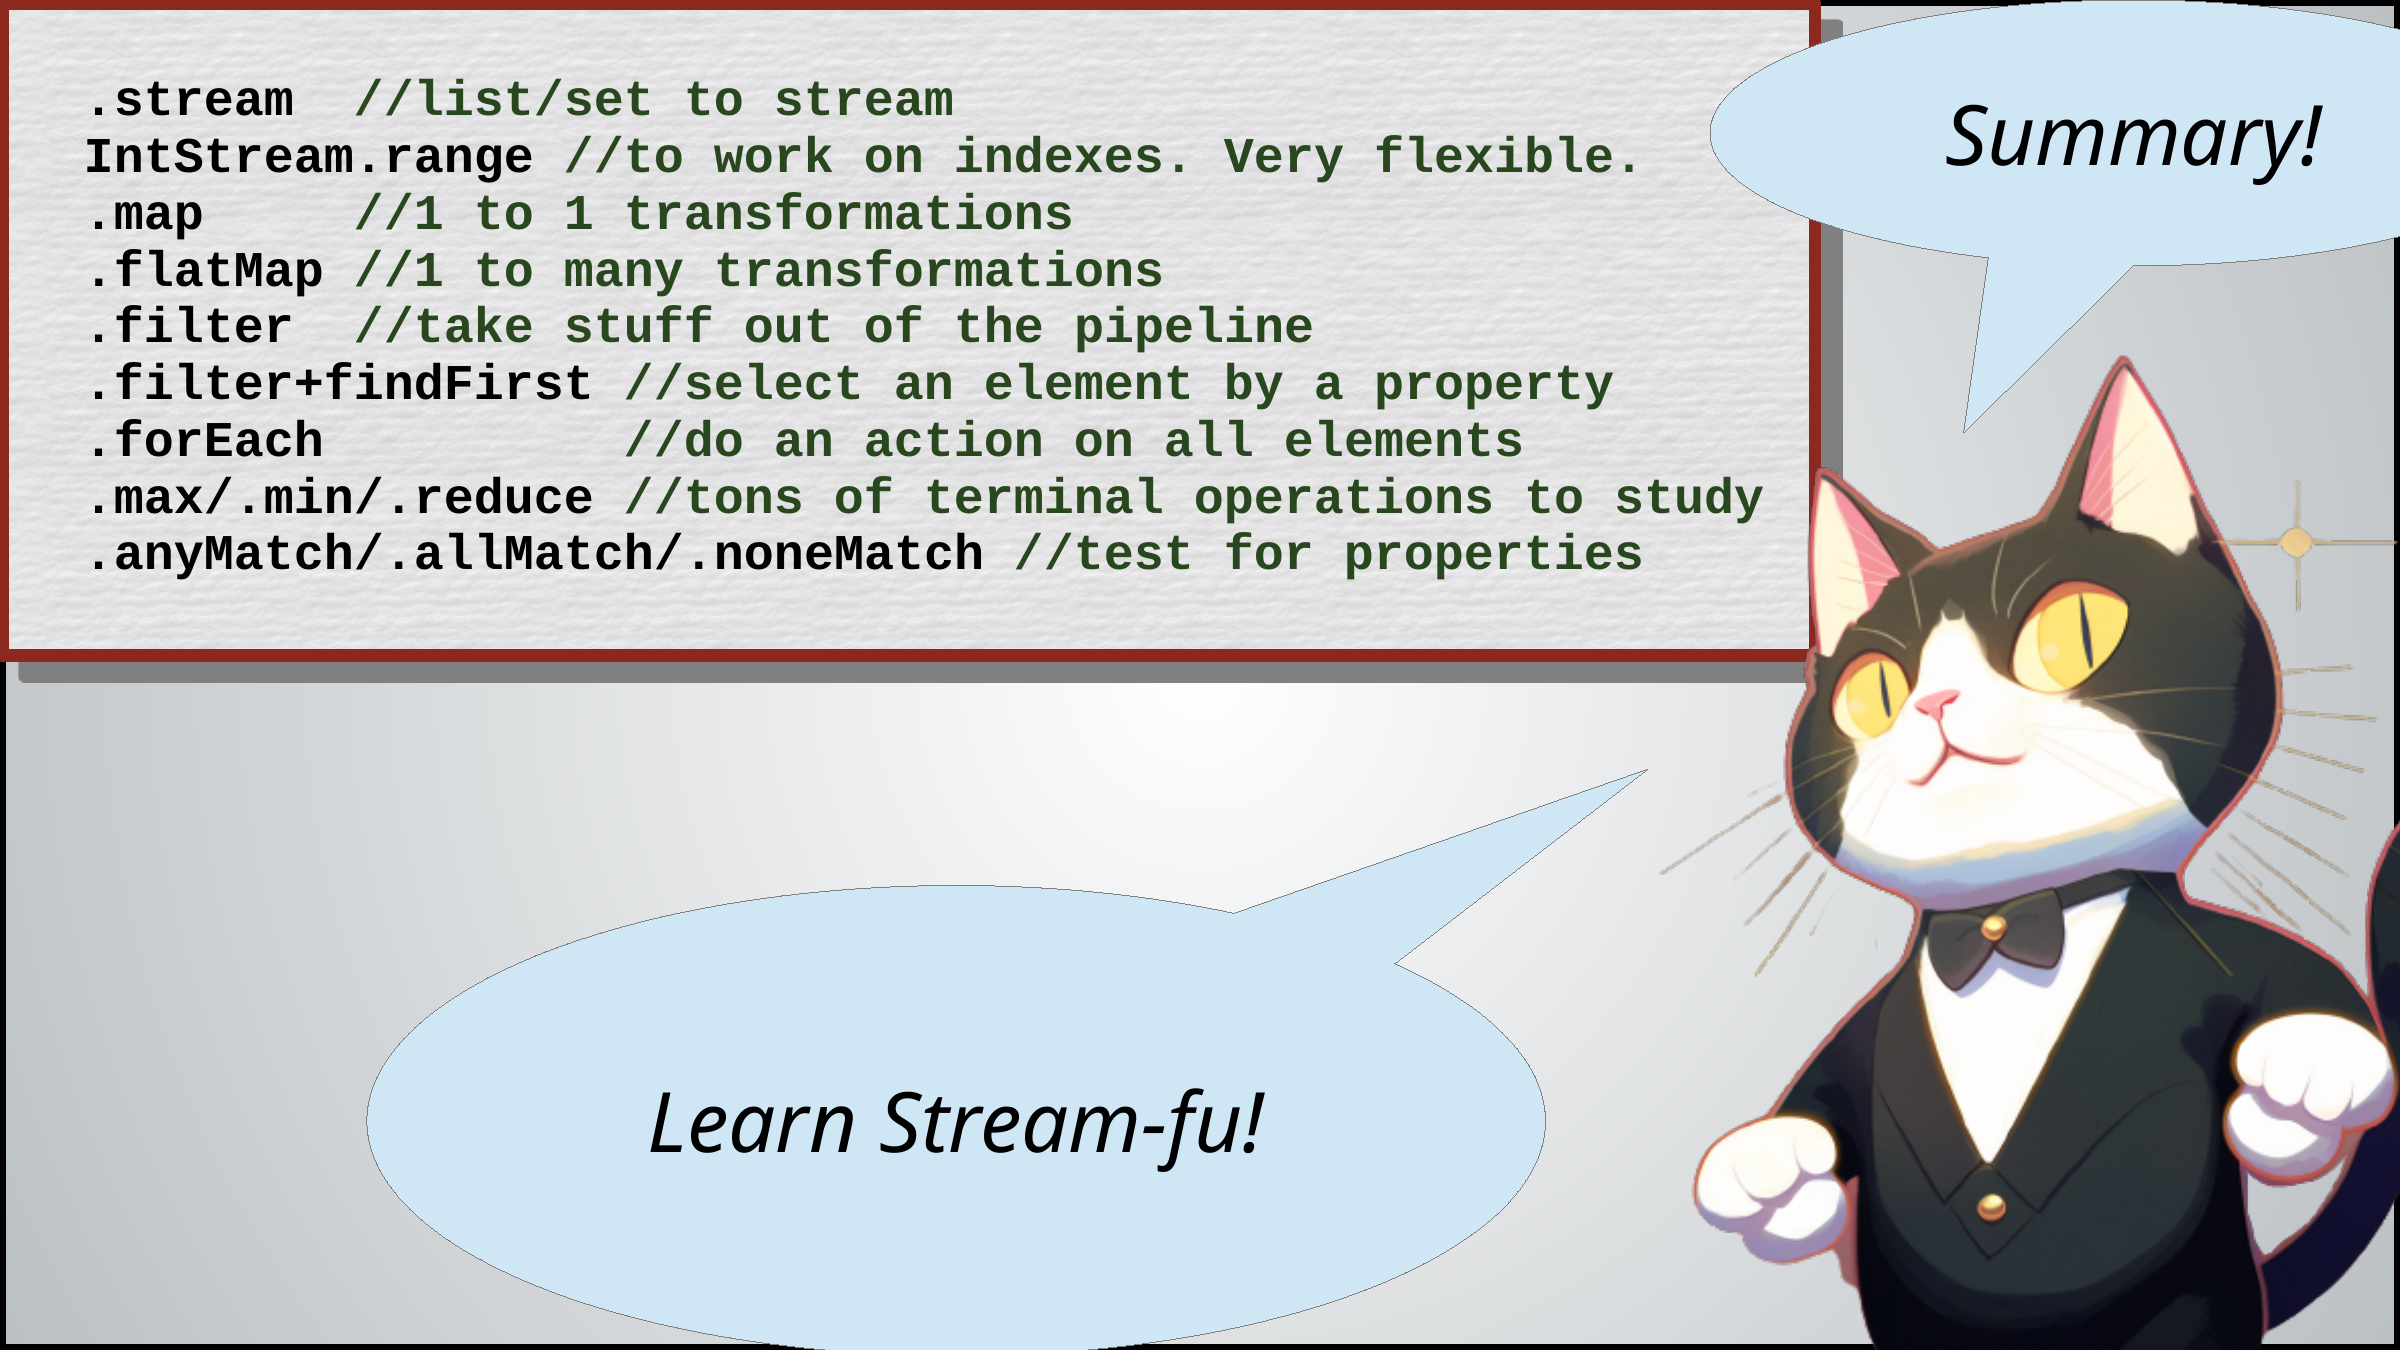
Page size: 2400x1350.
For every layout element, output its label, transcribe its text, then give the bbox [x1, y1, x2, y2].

picture [1646, 344, 2400, 1350]
text_box .stream //list/set to stream IntStream.range //to work on indexes. Very flexible. .map //1 to 1 transformations .flatMap //1 to many transformations .filter //take stuff out of the pipeline .filter+findFirst //select an element by a property .forEach //do an action on all elements .max/.min/.reduce //tons of terminal operations to study .anyMatch/.allMatch/.noneMatch //test for properties [2, 3, 1816, 656]
text_box [2186, 0, 2400, 29]
text_box [0, 662, 1646, 1350]
text_box [2055, 237, 2400, 344]
text_box Learn Stream-fu! [366, 769, 1646, 1350]
text_box [1843, 230, 1988, 344]
text_box [1098, 772, 1646, 1350]
text_box Summary! [1710, 0, 2400, 344]
text_box [1821, 0, 2081, 35]
